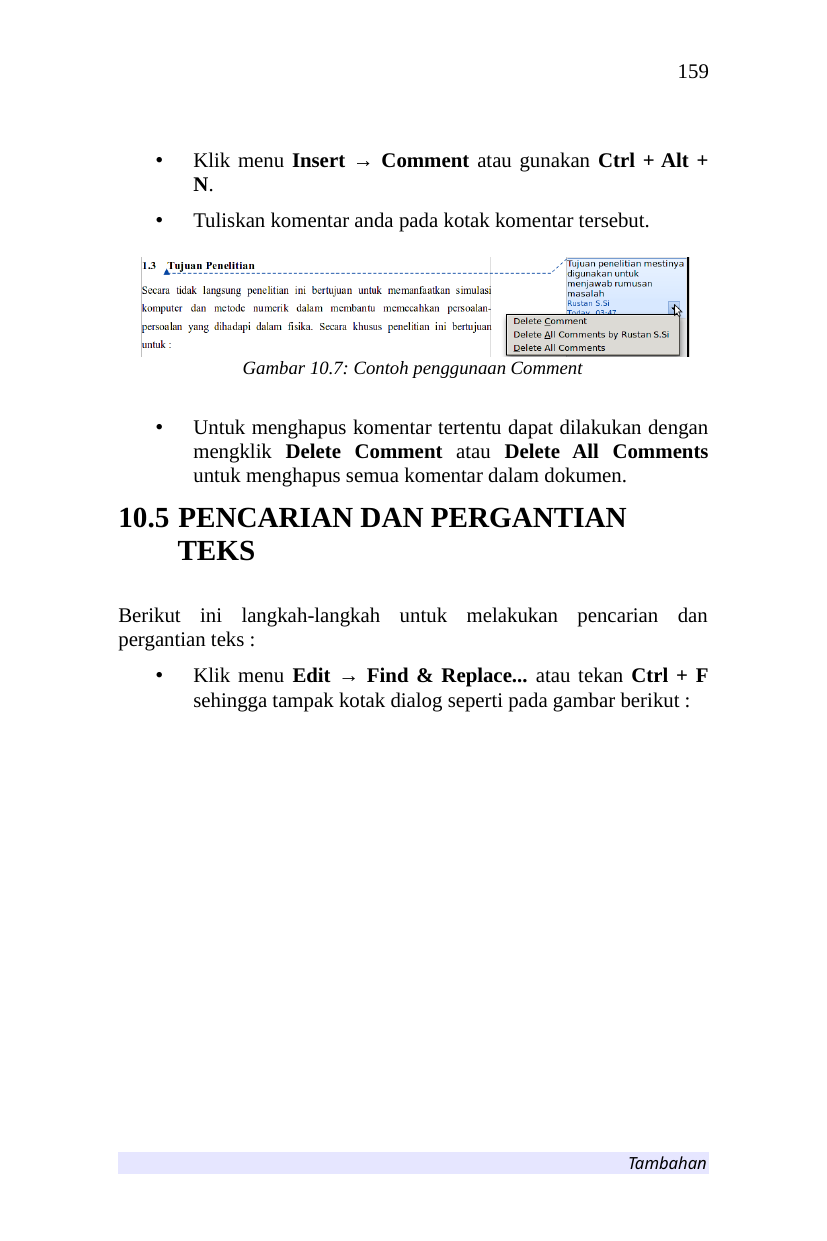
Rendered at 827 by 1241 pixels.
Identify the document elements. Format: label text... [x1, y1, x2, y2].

list Untuk menghapus komentar tertentu dapat dilakukan dengan mengklik Delete Comment atau Delete All Comments untuk menghapus semua komentar dalam dokumen. [156, 415, 709, 487]
list Klik menu Edit → Find & Replace... atau tekan Ctrl + F sehingga tampak kotak dialog seperti pada gambar berikut : [156, 663, 709, 712]
list Tuliskan komentar anda pada kotak komentar tersebut. [156, 208, 709, 232]
text Berikut ini langkah-langkah untuk melakukan pencarian dan pergantian teks : [118, 603, 709, 651]
list Gambar 10.7: Contoh penggunaan Comment [137, 357, 690, 378]
list Klik menu Insert → Comment atau gunakan Ctrl + Alt + N. [156, 148, 709, 196]
picture [137, 257, 690, 357]
subtitle Pencarian dan pergantian teks [118, 500, 709, 567]
